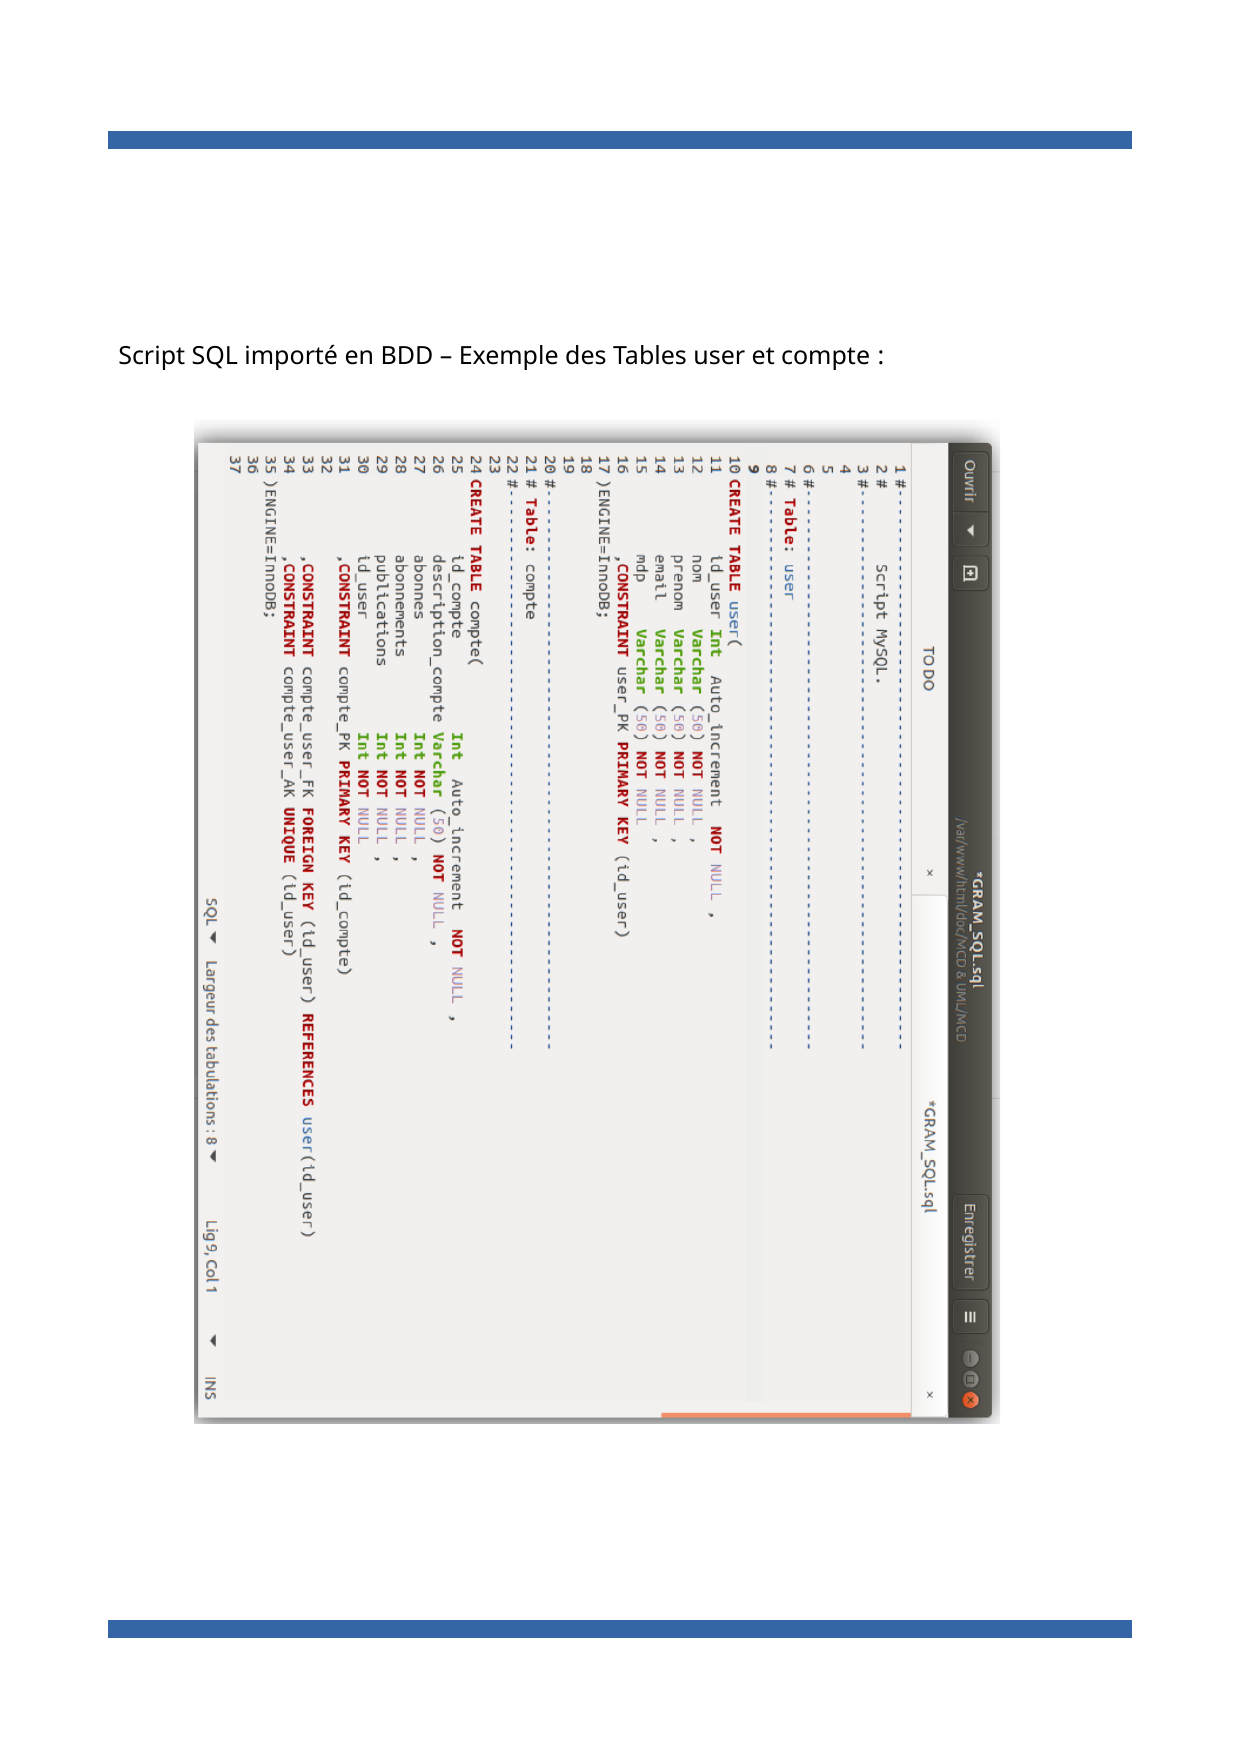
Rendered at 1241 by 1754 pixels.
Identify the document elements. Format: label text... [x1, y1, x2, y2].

picture [194, 420, 1000, 1424]
text Script SQL importé en BDD – Exemple des Tables user et compte : [118, 338, 1122, 372]
